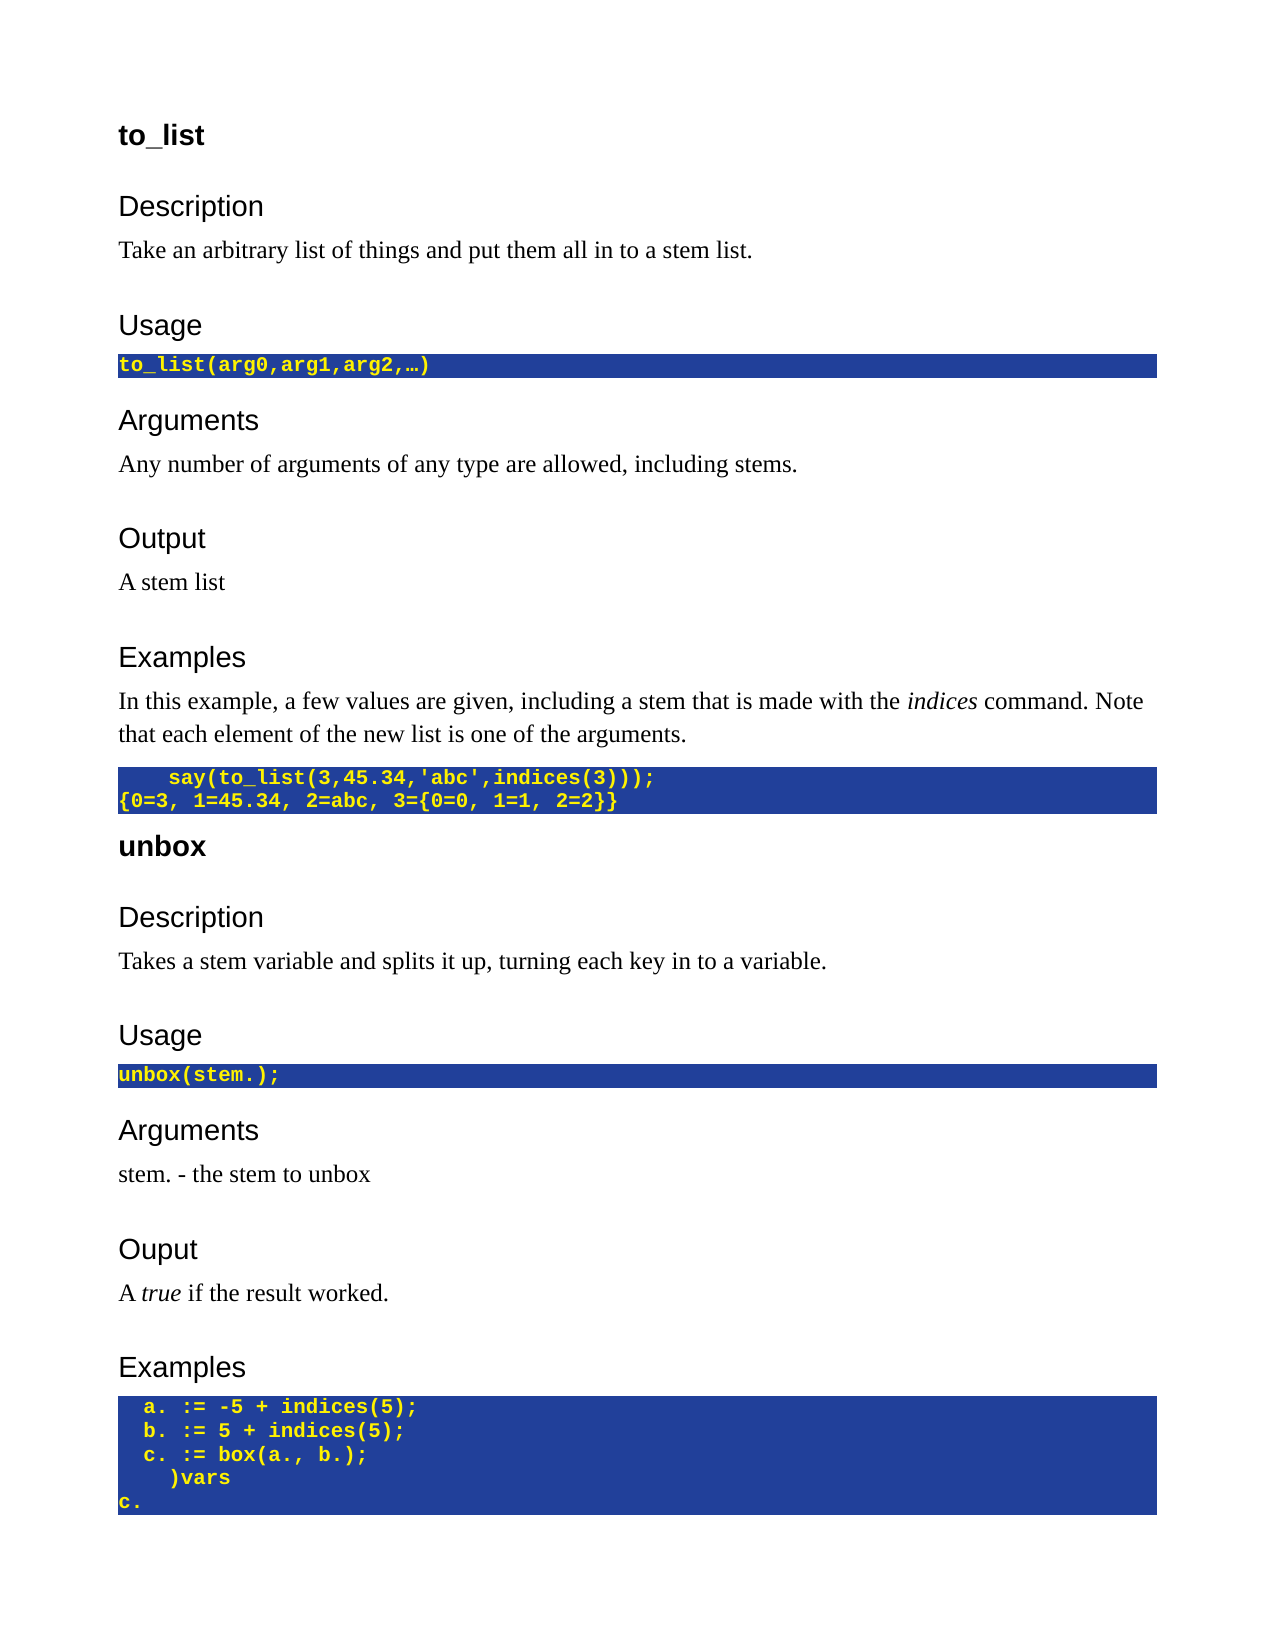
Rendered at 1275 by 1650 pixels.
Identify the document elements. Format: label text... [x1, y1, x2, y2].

text say(to_list(3,45.34,'abc',indices(3))); [118, 767, 1157, 790]
subtitle Description [118, 189, 1157, 223]
subtitle Usage [118, 1018, 1157, 1052]
text c. := box(a., b.); [118, 1444, 1157, 1467]
text )vars [118, 1467, 1157, 1491]
text Takes a stem variable and splits it up, turning each key in to a variable. [118, 946, 1157, 974]
subtitle Description [118, 900, 1157, 933]
text In this example, a few values are given, including a stem that is made with the indices command. Note that each element of the new list is one of the arguments. [118, 686, 1157, 748]
subtitle unbox [118, 828, 1157, 862]
subtitle Output [118, 521, 1157, 555]
text A true if the result worked. [118, 1278, 1157, 1307]
text {0=3, 1=45.34, 2=abc, 3={0=0, 1=1, 2=2}} [118, 790, 1157, 814]
text A stem list [118, 567, 1157, 596]
subtitle Examples [118, 1350, 1157, 1384]
text Any number of arguments of any type are allowed, including stems. [118, 449, 1157, 477]
text Take an arbitrary list of things and put them all in to a stem list. [118, 235, 1157, 264]
subtitle Examples [118, 640, 1157, 673]
text c. [118, 1491, 1157, 1515]
text unbox(stem.); [118, 1064, 1157, 1088]
subtitle to_list [118, 118, 1157, 152]
text to_list(arg0,arg1,arg2,…) [118, 354, 1157, 378]
subtitle Arguments [118, 1113, 1157, 1147]
subtitle Usage [118, 308, 1157, 342]
text stem. - the stem to unbox [118, 1159, 1157, 1188]
text a. := -5 + indices(5); [118, 1396, 1157, 1420]
subtitle Arguments [118, 403, 1157, 436]
text b. := 5 + indices(5); [118, 1420, 1157, 1444]
subtitle Ouput [118, 1232, 1157, 1265]
